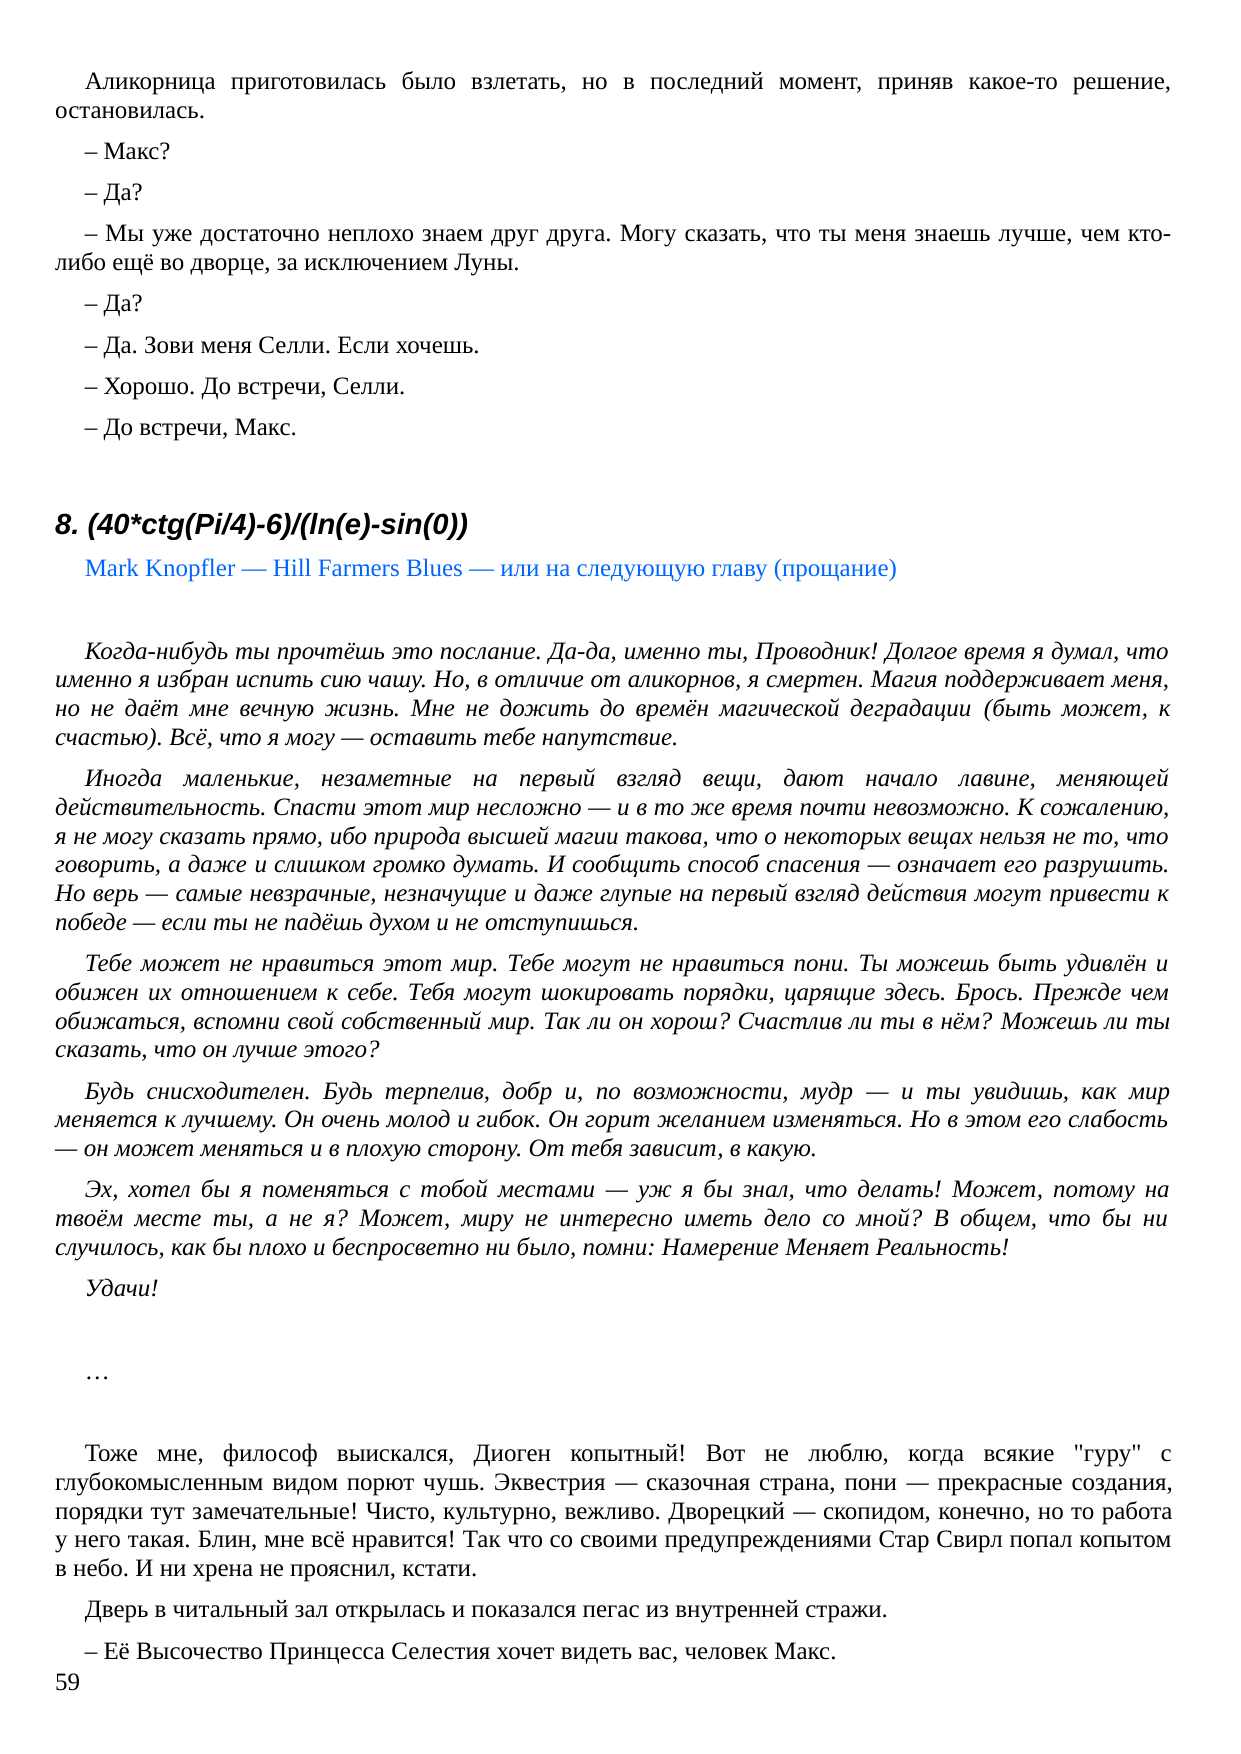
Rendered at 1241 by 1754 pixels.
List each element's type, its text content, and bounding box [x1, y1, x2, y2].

text – До встречи, Макс. [55, 412, 1173, 441]
text Когда-нибудь ты прочтёшь это послание. Да-да, именно ты, Проводник! Долгое время я думал, что именно я избран испить сию чашу. Но, в отличие от аликорнов, я смертен. Магия поддерживает меня, но не даёт мне вечную жизнь. Мне не дожить до времён магической деградации (быть может, к счастью). Всё, что я могу — оставить тебе напутствие. [55, 636, 1173, 751]
text Тебе может не нравиться этот мир. Тебе могут не нравиться пони. Ты можешь быть удивлён и обижен их отношением к себе. Тебя могут шокировать порядки, царящие здесь. Брось. Прежде чем обижаться, вспомни свой собственный мир. Так ли он хорош? Счастлив ли ты в нём? Можешь ли ты сказать, что он лучше этого? [55, 948, 1173, 1063]
text – Мы уже достаточно неплохо знаем друг друга. Могу сказать, что ты меня знаешь лучше, чем кто-либо ещё во дворце, за исключением Луны. [55, 218, 1173, 276]
text – Хорошо. До встречи, Селли. [55, 371, 1173, 400]
text – Её Высочество Принцесса Селестия хочет видеть вас, человек Макс. [55, 1636, 1173, 1664]
text Будь снисходителен. Будь терпелив, добр и, по возможности, мудр — и ты увидишь, как мир меняется к лучшему. Он очень молод и гибок. Он горит желанием изменяться. Но в этом его слабость — он может меняться и в плохую сторону. От тебя зависит, в какую. [55, 1076, 1173, 1162]
subtitle 8. (40*ctg(Pi/4)-6)/(ln(e)-sin(0)) [55, 507, 1173, 541]
text Аликорница приготовилась было взлетать, но в последний момент, приняв какое-то решение, остановилась. [55, 66, 1173, 123]
text Эх, хотел бы я поменяться с тобой местами — уж я бы знал, что делать! Может, потому на твоём месте ты, а не я? Может, миру не интересно иметь дело со мной? В общем, что бы ни случилось, как бы плохо и беспросветно ни было, помни: Намерение Меняет Реальность! [55, 1174, 1173, 1261]
text – Макс? [55, 136, 1173, 165]
text Удачи! [55, 1273, 1173, 1302]
text Тоже мне, философ выискался, Диоген копытный! Вот не люблю, когда всякие "гуру" с глубокомысленным видом порют чушь. Эквестрия — сказочная страна, пони — прекрасные создания, порядки тут замечательные! Чисто, культурно, вежливо. Дворецкий — скопидом, конечно, но то работа у него такая. Блин, мне всё нравится! Так что со своими предупреждениями Стар Свирл попал копытом в небо. И ни хрена не прояснил, кстати. [55, 1438, 1173, 1582]
text … [55, 1356, 1173, 1384]
text – Да? [55, 288, 1173, 317]
text Mark Knopfler — Hill Farmers Blues — или на следующую главу (прощание) [55, 553, 1173, 582]
text – Да. Зови меня Селли. Если хочешь. [55, 330, 1173, 358]
text Дверь в читальный зал открылась и показался пегас из внутренней стражи. [55, 1594, 1173, 1623]
text Иногда маленькие, незаметные на первый взгляд вещи, дают начало лавине, меняющей действительность. Спасти этот мир несложно — и в то же время почти невозможно. К сожалению, я не могу сказать прямо, ибо природа высшей магии такова, что о некоторых вещах нельзя не то, что говорить, а даже и слишком громко думать. И сообщить способ спасения — означает его разрушить. Но верь — самые невзрачные, незначущие и даже глупые на первый взгляд действия могут привести к победе — если ты не падёшь духом и не отступишься. [55, 763, 1173, 936]
text – Да? [55, 177, 1173, 206]
